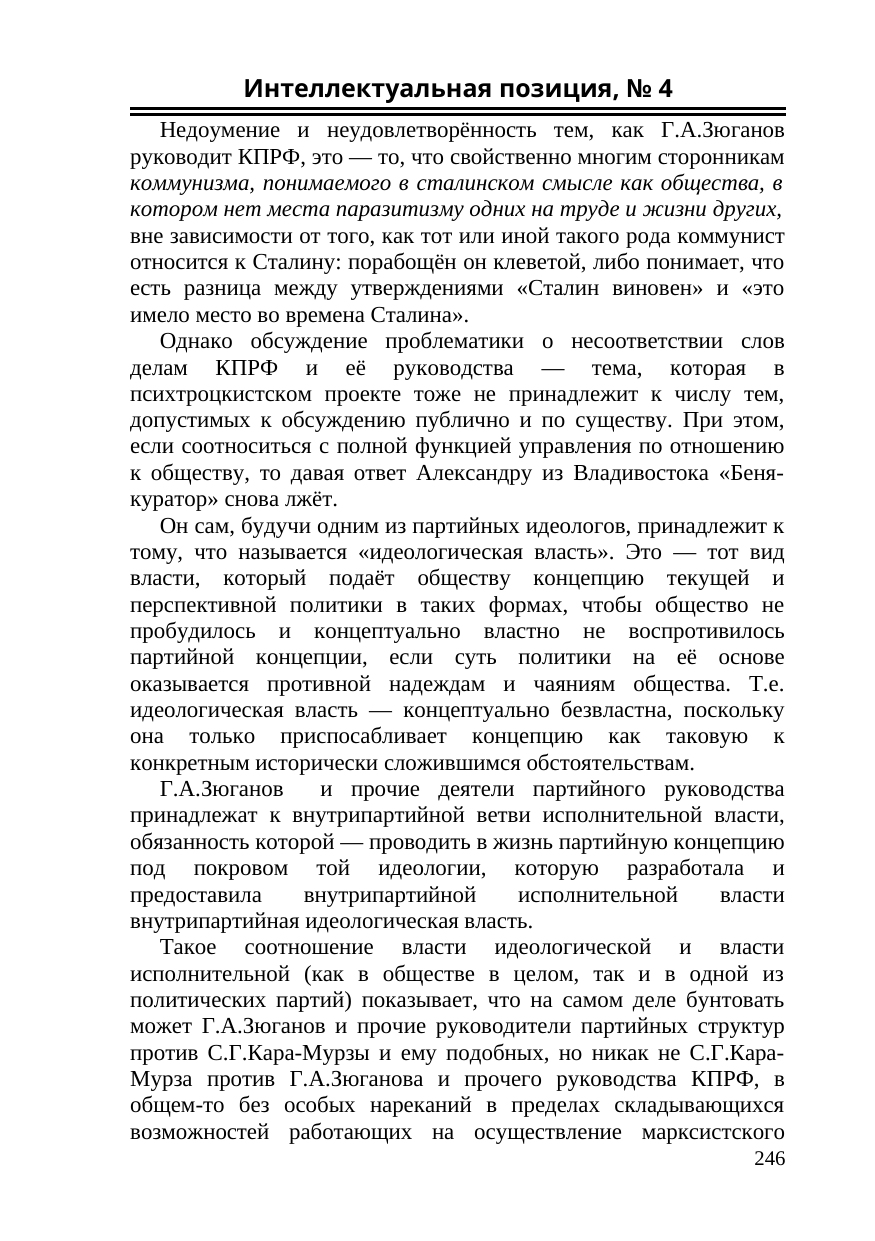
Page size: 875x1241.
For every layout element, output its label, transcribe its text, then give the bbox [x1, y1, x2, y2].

text Г.А.Зюганов и прочие деятели партийного руководства принадлежат к внутрипартийной ветви исполнительной власти, обязанность которой — проводить в жизнь партийную концепцию под покровом той идеологии, которую разработала и предоставила внутрипартийной исполнительной власти внутрипартийная идеологическая власть. [130, 775, 786, 933]
text Однако обсуждение проблематики о несоответствии слов делам КПРФ и её руководства — тема, которая в психтроцкистском проекте тоже не принадлежит к числу тем, допустимых к обсуждению публично и по существу. При этом, если соотноситься с полной функцией управления по отношению к обществу, то давая ответ Александру из Владивостока «Беня-куратор» снова лжёт. [130, 327, 786, 512]
text Он сам, будучи одним из партийных идеологов, принадлежит к тому, что называется «идеологическая власть». Это — тот вид власти, который подаёт обществу концепцию текущей и перспективной политики в таких формах, чтобы общество не пробудилось и концептуально властно не воспротивилось партийной концепции, если суть политики на её основе оказывается противной надеждам и чаяниям общества. Т.е. идеологическая власть — концептуально безвластна, поскольку она только приспосабливает концепцию как таковую к конкретным исторически сложившимся обстоятельствам. [130, 512, 786, 775]
text Такое соотношение власти идеологической и власти исполнительной (как в обществе в целом, так и в одной из политических партий) показывает, что на самом деле бунтовать может Г.А.Зюганов и прочие руководители партийных структур против С.Г.Кара-Мурзы и ему подобных, но никак не С.Г.Кара-Мурза против Г.А.Зюганова и прочего руководства КПРФ, в общем-то без особых нареканий в пределах складывающихся возможностей работающих на осуществление марксистского [130, 933, 786, 1144]
text Недоумение и неудовлетворённость тем, как Г.А.Зюганов руководит КПРФ, это — то, что свойственно многим сторонникам коммунизма, понимаемого в сталинском смысле как общества, в котором нет места паразитизму одних на труде и жизни других, вне зависимости от того, как тот или иной такого рода коммунист относится к Сталину: порабощён он клеветой, либо понимает, что есть разница между утверждениями «Сталин виновен» и «это имело место во времена Сталина». [130, 116, 786, 327]
